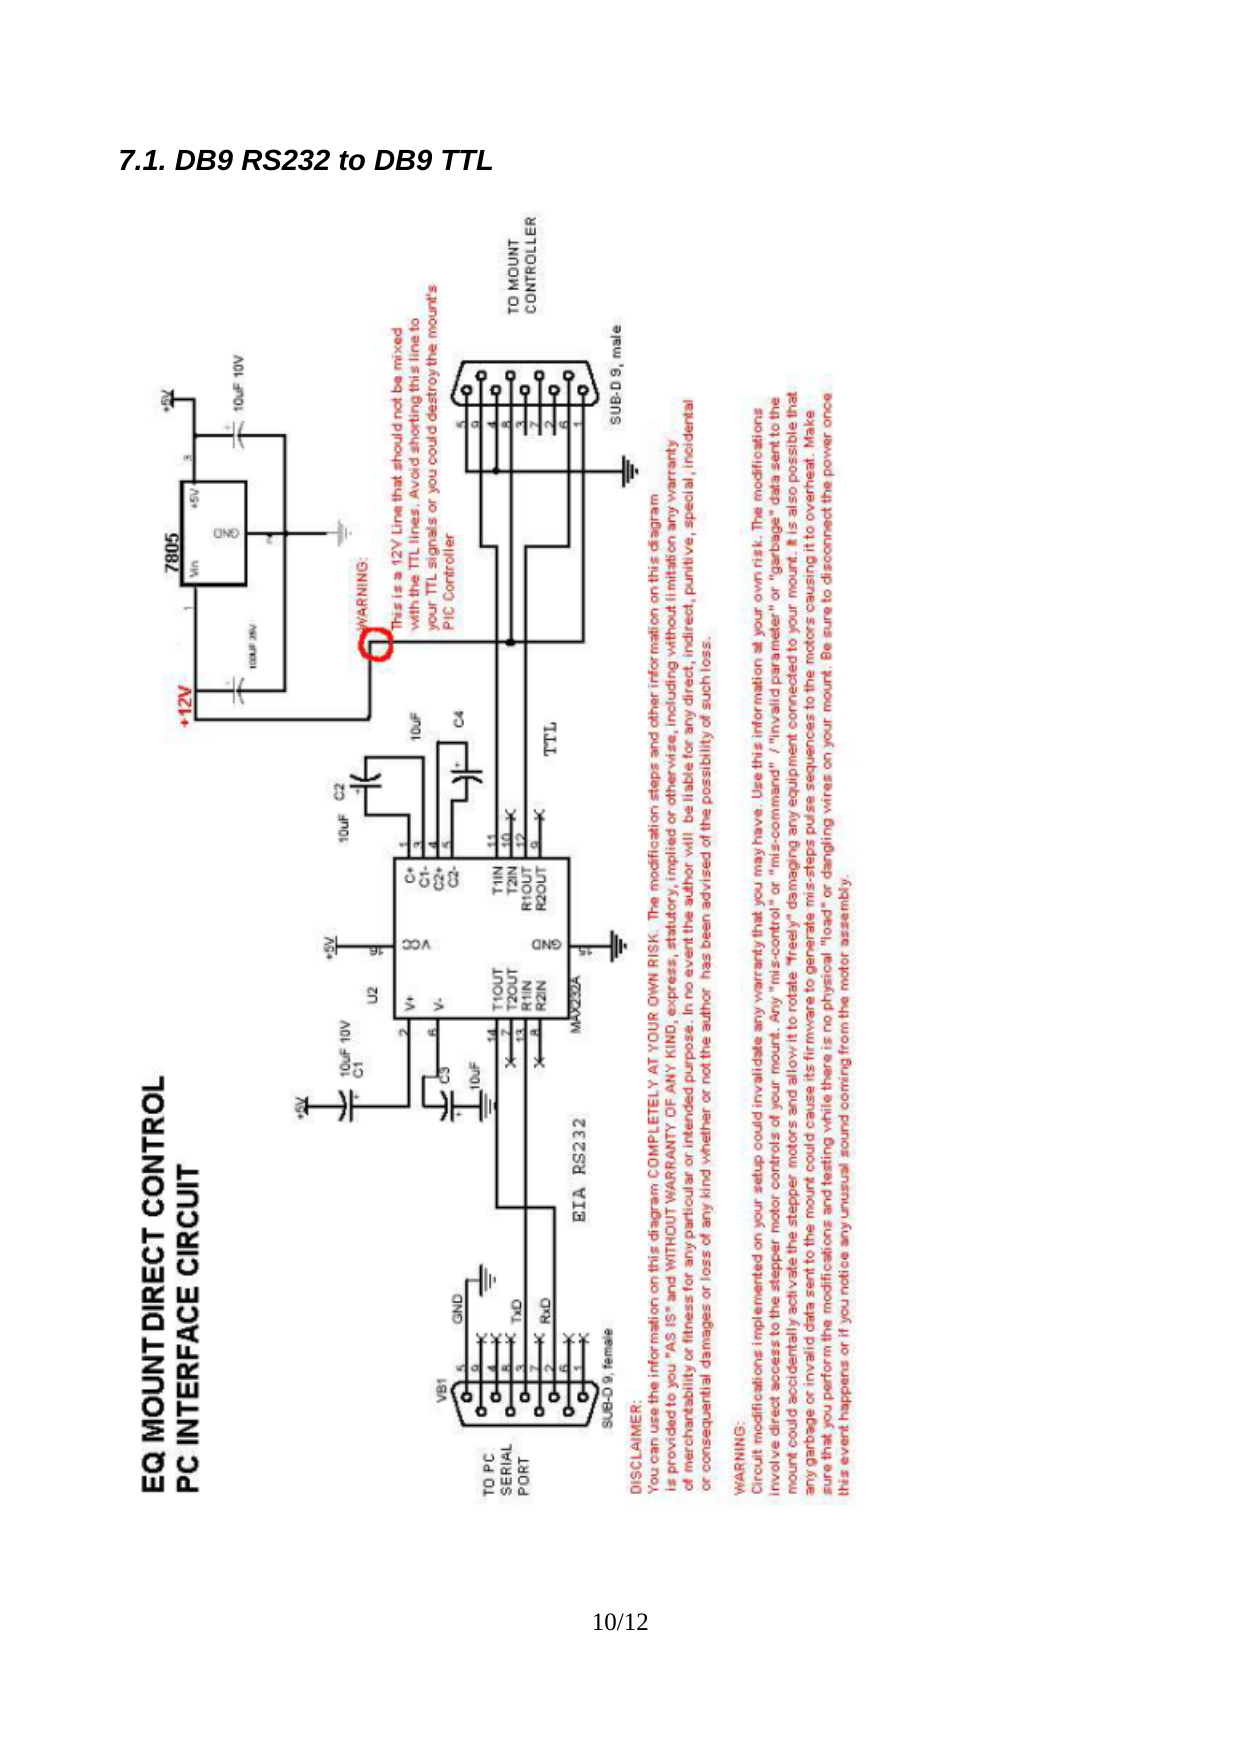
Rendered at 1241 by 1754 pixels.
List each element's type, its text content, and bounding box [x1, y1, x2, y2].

subtitle 7.1. DB9 RS232 to DB9 TTL [118, 143, 1122, 177]
